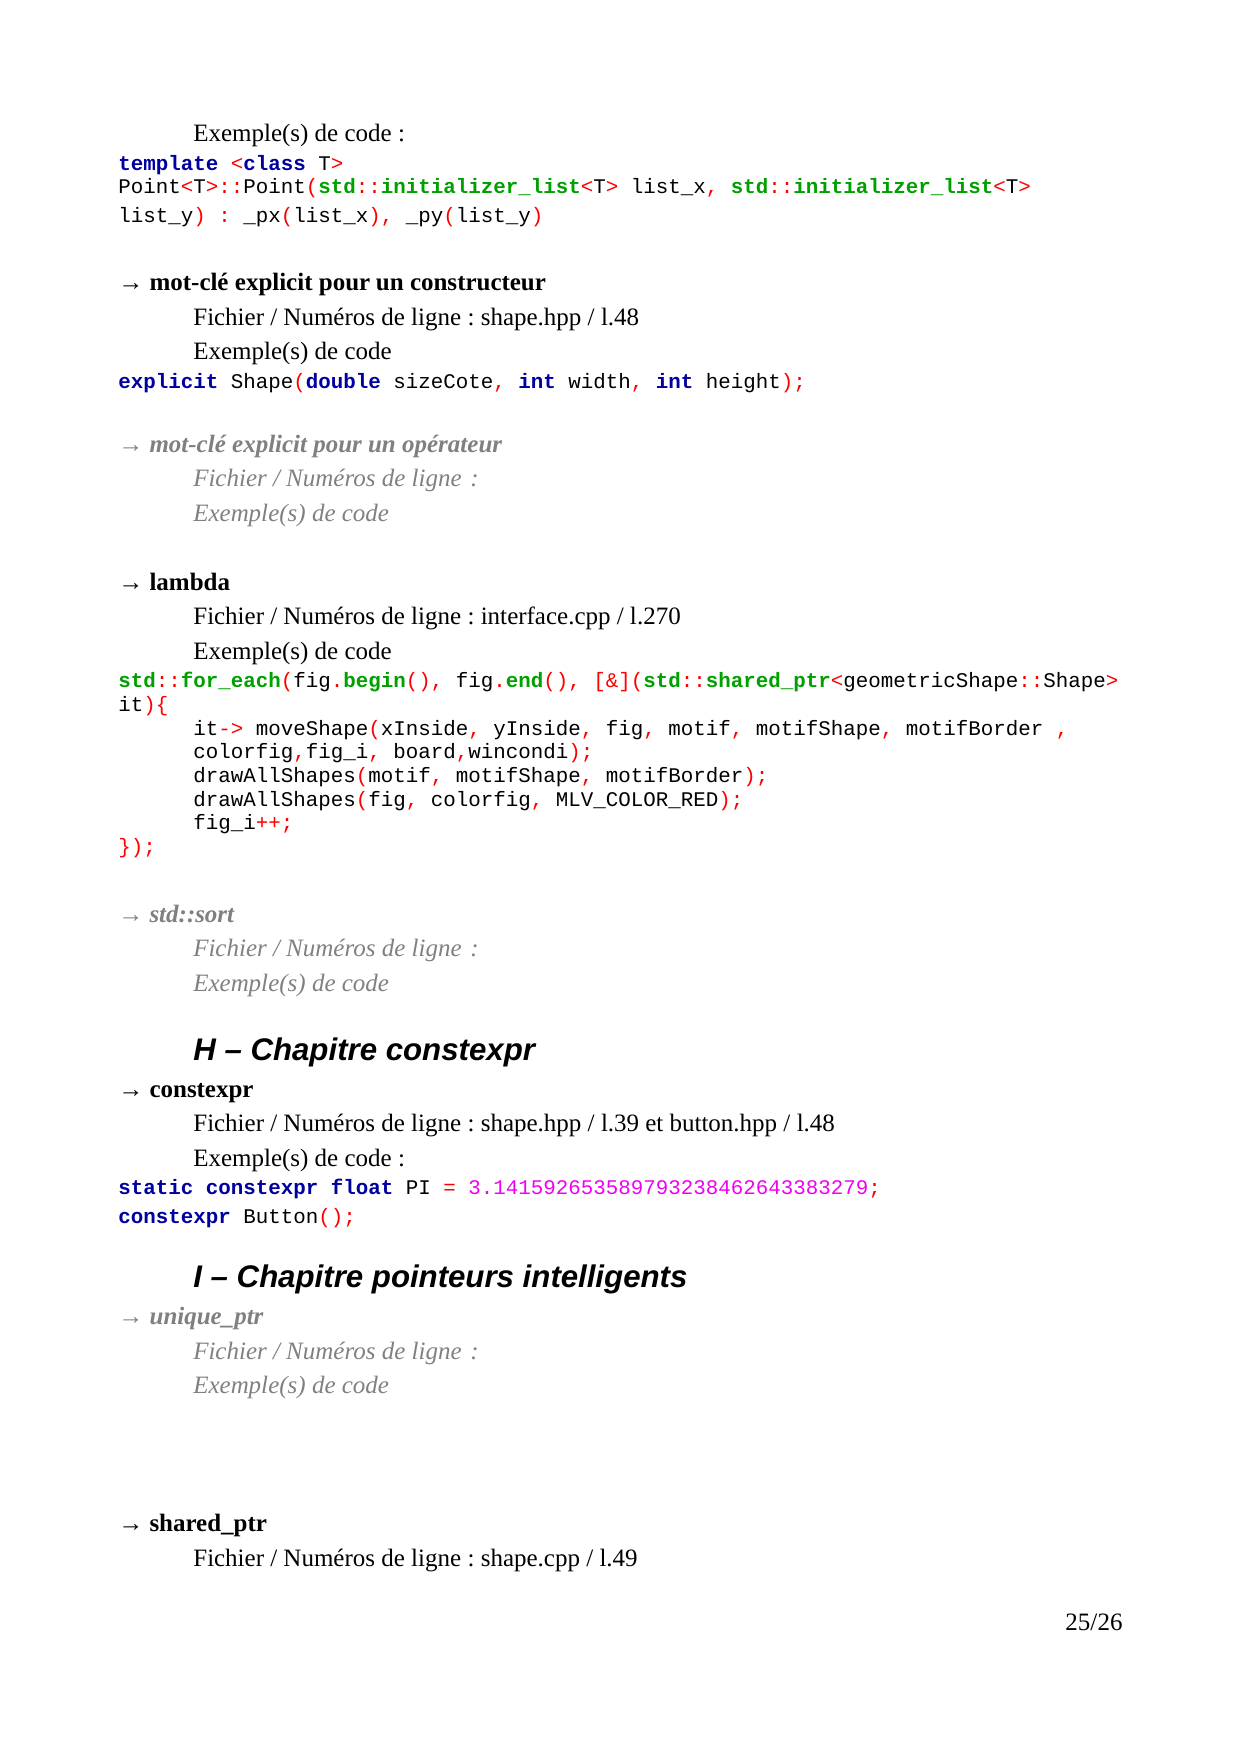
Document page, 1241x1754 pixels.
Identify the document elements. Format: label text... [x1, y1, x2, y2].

text → lambda [118, 567, 1122, 596]
text static constexpr float PI = 3.141592653589793238462643383279; [118, 1177, 1122, 1201]
text Exemple(s) de code [118, 636, 1122, 664]
text → constexpr [118, 1074, 1122, 1103]
text Exemple(s) de code [118, 336, 1122, 365]
text Exemple(s) de code [118, 1370, 1122, 1399]
text fig_i++; [118, 812, 1122, 836]
text → mot-clé explicit pour un opérateur [118, 429, 1122, 458]
text Fichier / Numéros de ligne : shape.cpp / l.49 [118, 1543, 1122, 1571]
text drawAllShapes(motif, motifShape, motifBorder); [118, 765, 1122, 788]
text Fichier / Numéros de ligne : shape.hpp / l.48 [118, 302, 1122, 331]
text Exemple(s) de code : [118, 1143, 1122, 1172]
text Fichier / Numéros de ligne : shape.hpp / l.39 et button.hpp / l.48 [118, 1108, 1122, 1137]
text drawAllShapes(fig, colorfig, MLV_COLOR_RED); [118, 788, 1122, 812]
text Exemple(s) de code [118, 968, 1122, 996]
text → std::sort [118, 899, 1122, 927]
text Fichier / Numéros de ligne : [118, 933, 1122, 962]
text → shared_ptr [118, 1508, 1122, 1537]
text Point<T>::Point(std::initializer_list<T> list_x, std::initializer_list<T> list_y) : _px(list_x), _py(list_y) [118, 176, 1122, 228]
text constexpr Button(); [118, 1206, 1122, 1229]
text I – Chapitre pointeurs intelligents [118, 1258, 1122, 1294]
text Fichier / Numéros de ligne : interface.cpp / l.270 [118, 601, 1122, 630]
text }); [118, 836, 1122, 859]
text Exemple(s) de code : [118, 118, 1122, 147]
text H – Chapitre constexpr [118, 1031, 1122, 1067]
text it-> moveShape(xInside, yInside, fig, motif, motifShape, motifBorder , colorfig,fig_i, board,wincondi); [118, 718, 1122, 765]
text → unique_ptr [118, 1301, 1122, 1330]
text explicit Shape(double sizeCote, int width, int height); [118, 371, 1122, 394]
text std::for_each(fig.begin(), fig.end(), [&](std::shared_ptr<geometricShape::Shape> it){ [118, 670, 1122, 718]
text → mot-clé explicit pour un constructeur [118, 267, 1122, 296]
text Exemple(s) de code [118, 498, 1122, 527]
text Fichier / Numéros de ligne : [118, 1336, 1122, 1364]
text Fichier / Numéros de ligne : [118, 463, 1122, 492]
text template <class T> [118, 153, 1122, 176]
